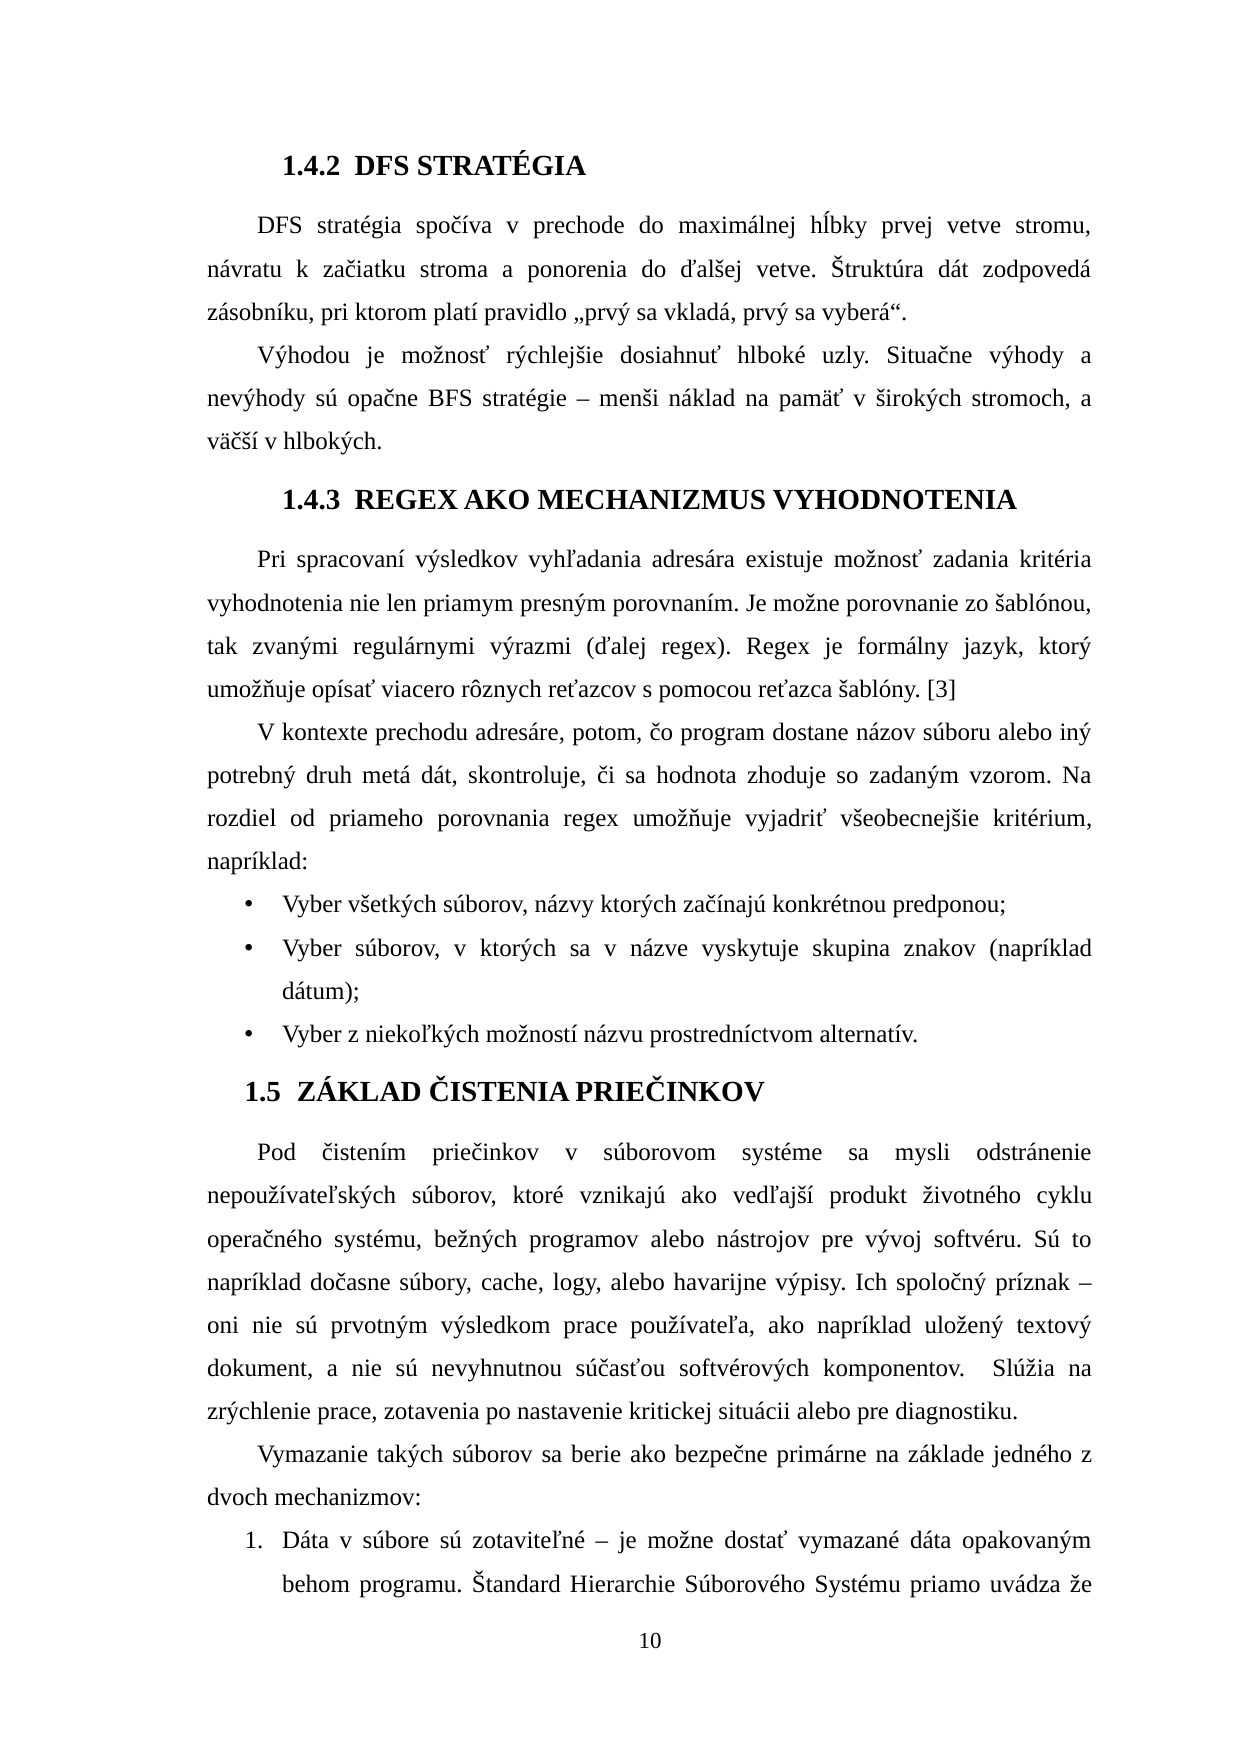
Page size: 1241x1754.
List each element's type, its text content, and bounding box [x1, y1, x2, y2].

text Výhodou je možnosť rýchlejšie dosiahnuť hlboké uzly. Situačne výhody a nevýhody sú opačne BFS stratégie – menši náklad na pamäť v širokých stromoch, a väčší v hlbokých. [207, 340, 1092, 455]
subtitle DFS Stratégia [282, 148, 1092, 181]
text Pod čistením priečinkov v súborovom systéme sa mysli odstránenie nepoužívateľských súborov, ktoré vznikajú ako vedľajší produkt životného cyklu operačného systému, bežných programov alebo nástrojov pre vývoj softvéru. Sú to napríklad dočasne súbory, cache, logy, alebo havarijne výpisy. Ich spoločný príznak – oni nie sú prvotným výsledkom prace používateľa, ako napríklad uložený textový dokument, a nie sú nevyhnutnou súčasťou softvérových komponentov. Slúžia na zrýchlenie prace, zotavenia po nastavenie kritickej situácii alebo pre diagnostiku. [207, 1137, 1092, 1425]
list Vyber súborov, v ktorých sa v názve vyskytuje skupina znakov (napríklad dátum); [244, 933, 1092, 1004]
text Vymazanie takých súborov sa berie ako bezpečne primárne na základe jedného z dvoch mechanizmov: [207, 1439, 1092, 1511]
subtitle Regex ako mechanizmus vyhodnotenia [282, 482, 1092, 515]
list Vyber z niekoľkých možností názvu prostredníctvom alternatív. [244, 1019, 1092, 1048]
text DFS stratégia spočíva v prechode do maximálnej hĺbky prvej vetve stromu, návratu k začiatku stroma a ponorenia do ďalšej vetve. Štruktúra dát zodpovedá zásobníku, pri ktorom platí pravidlo „prvý sa vkladá, prvý sa vyberá“. [207, 211, 1092, 326]
list Vyber všetkých súborov, názvy ktorých začínajú konkrétnou predponou; [244, 889, 1092, 918]
subtitle Základ čistenia priečinkov [244, 1074, 1092, 1108]
text V kontexte prechodu adresáre, potom, čo program dostane názov súboru alebo iný potrebný druh metá dát, skontroluje, či sa hodnota zhoduje so zadaným vzorom. Na rozdiel od priameho porovnania regex umožňuje vyjadriť všeobecnejšie kritérium, napríklad: [207, 717, 1092, 875]
text Pri spracovaní výsledkov vyhľadania adresára existuje možnosť zadania kritéria vyhodnotenia nie len priamym presným porovnaním. Je možne porovnanie zo šablónou, tak zvanými regulárnymi výrazmi (ďalej regex). Regex je formálny jazyk, ktorý umožňuje opísať viacero rôznych reťazcov s pomocou reťazca šablóny. [3] [207, 544, 1092, 703]
list Dáta v súbore sú zotaviteľné – je možne dostať vymazané dáta opakovaným behom programu. Štandard Hierarchie Súborového Systému priamo uvádza že [244, 1526, 1092, 1597]
